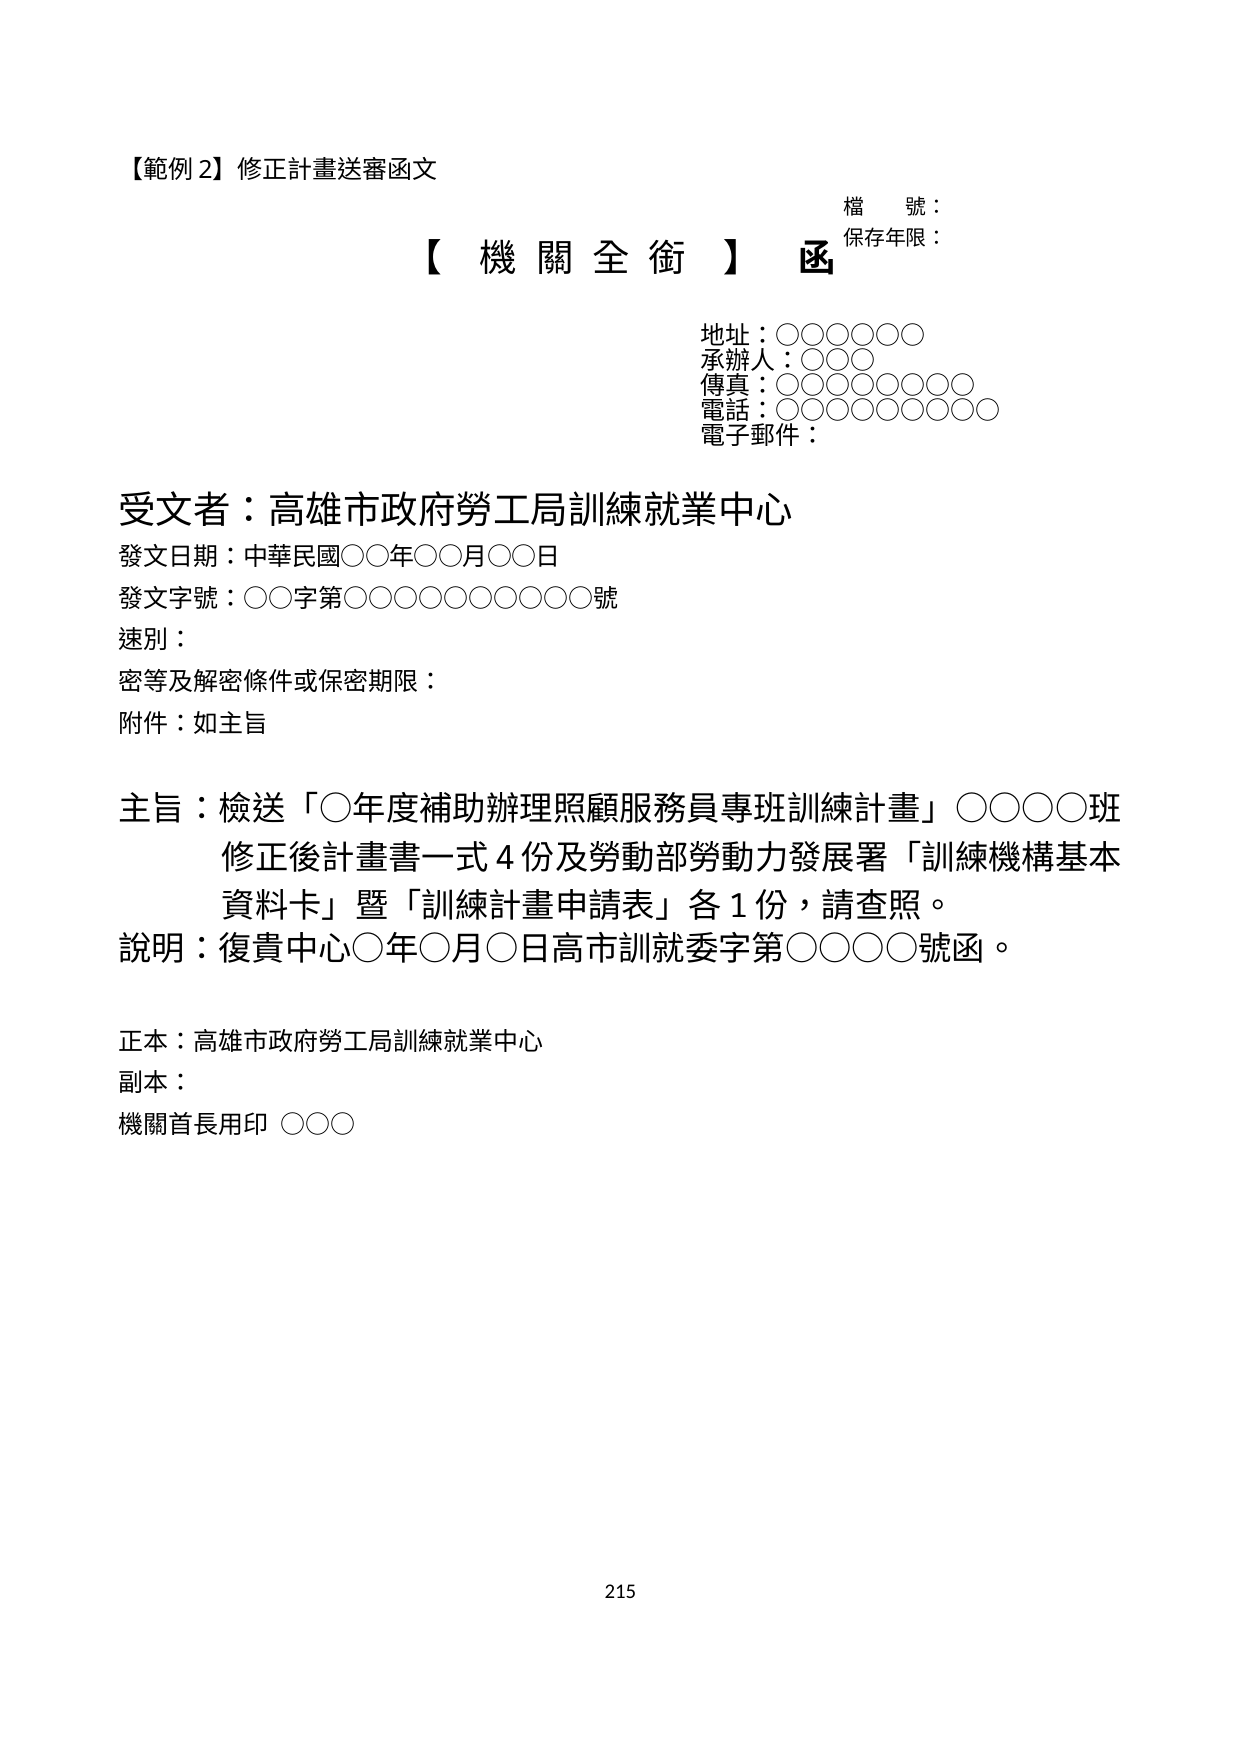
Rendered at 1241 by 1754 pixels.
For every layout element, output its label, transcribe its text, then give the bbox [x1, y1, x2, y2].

text 說明：復貴中心○年○月○日高市訓就委字第○○○○號函。 [118, 927, 1122, 969]
text 發文日期：中華民國○○年○○月○○日 [118, 532, 1122, 574]
text 檔 號： 保存年限： [843, 191, 952, 251]
text 電話：○○○○○○○○○ [700, 399, 1028, 424]
text 地址：○○○○○○ [700, 324, 1028, 349]
text 機關首長用印 ○○○ [118, 1100, 1122, 1142]
text 受文者：高雄市政府勞工局訓練就業中心 [118, 491, 1108, 532]
text 【 機 關 全 銜 】 函 [118, 228, 1122, 282]
text 傳真：○○○○○○○○ [700, 374, 1028, 399]
text 主旨：檢送「○年度補助辦理照顧服務員專班訓練計畫」○○○○班修正後計畫書一式4份及勞動部勞動力發展署「訓練機構基本資料卡」暨「訓練計畫申請表」各1份，請查照。 [118, 782, 1122, 927]
text 承辦人：○○○ [700, 349, 1028, 374]
text 發文字號：○○字第○○○○○○○○○○號 [118, 574, 1122, 616]
text 正本：高雄市政府勞工局訓練就業中心 [118, 1017, 1122, 1058]
text 密等及解密條件或保密期限： [118, 657, 1122, 699]
subtitle 【範例2】修正計畫送審函文 [118, 150, 1122, 259]
text 附件：如主旨 [118, 699, 1122, 741]
text 速別： [118, 616, 1122, 657]
text 副本： [118, 1058, 1122, 1100]
text 電子郵件： [700, 424, 1028, 449]
